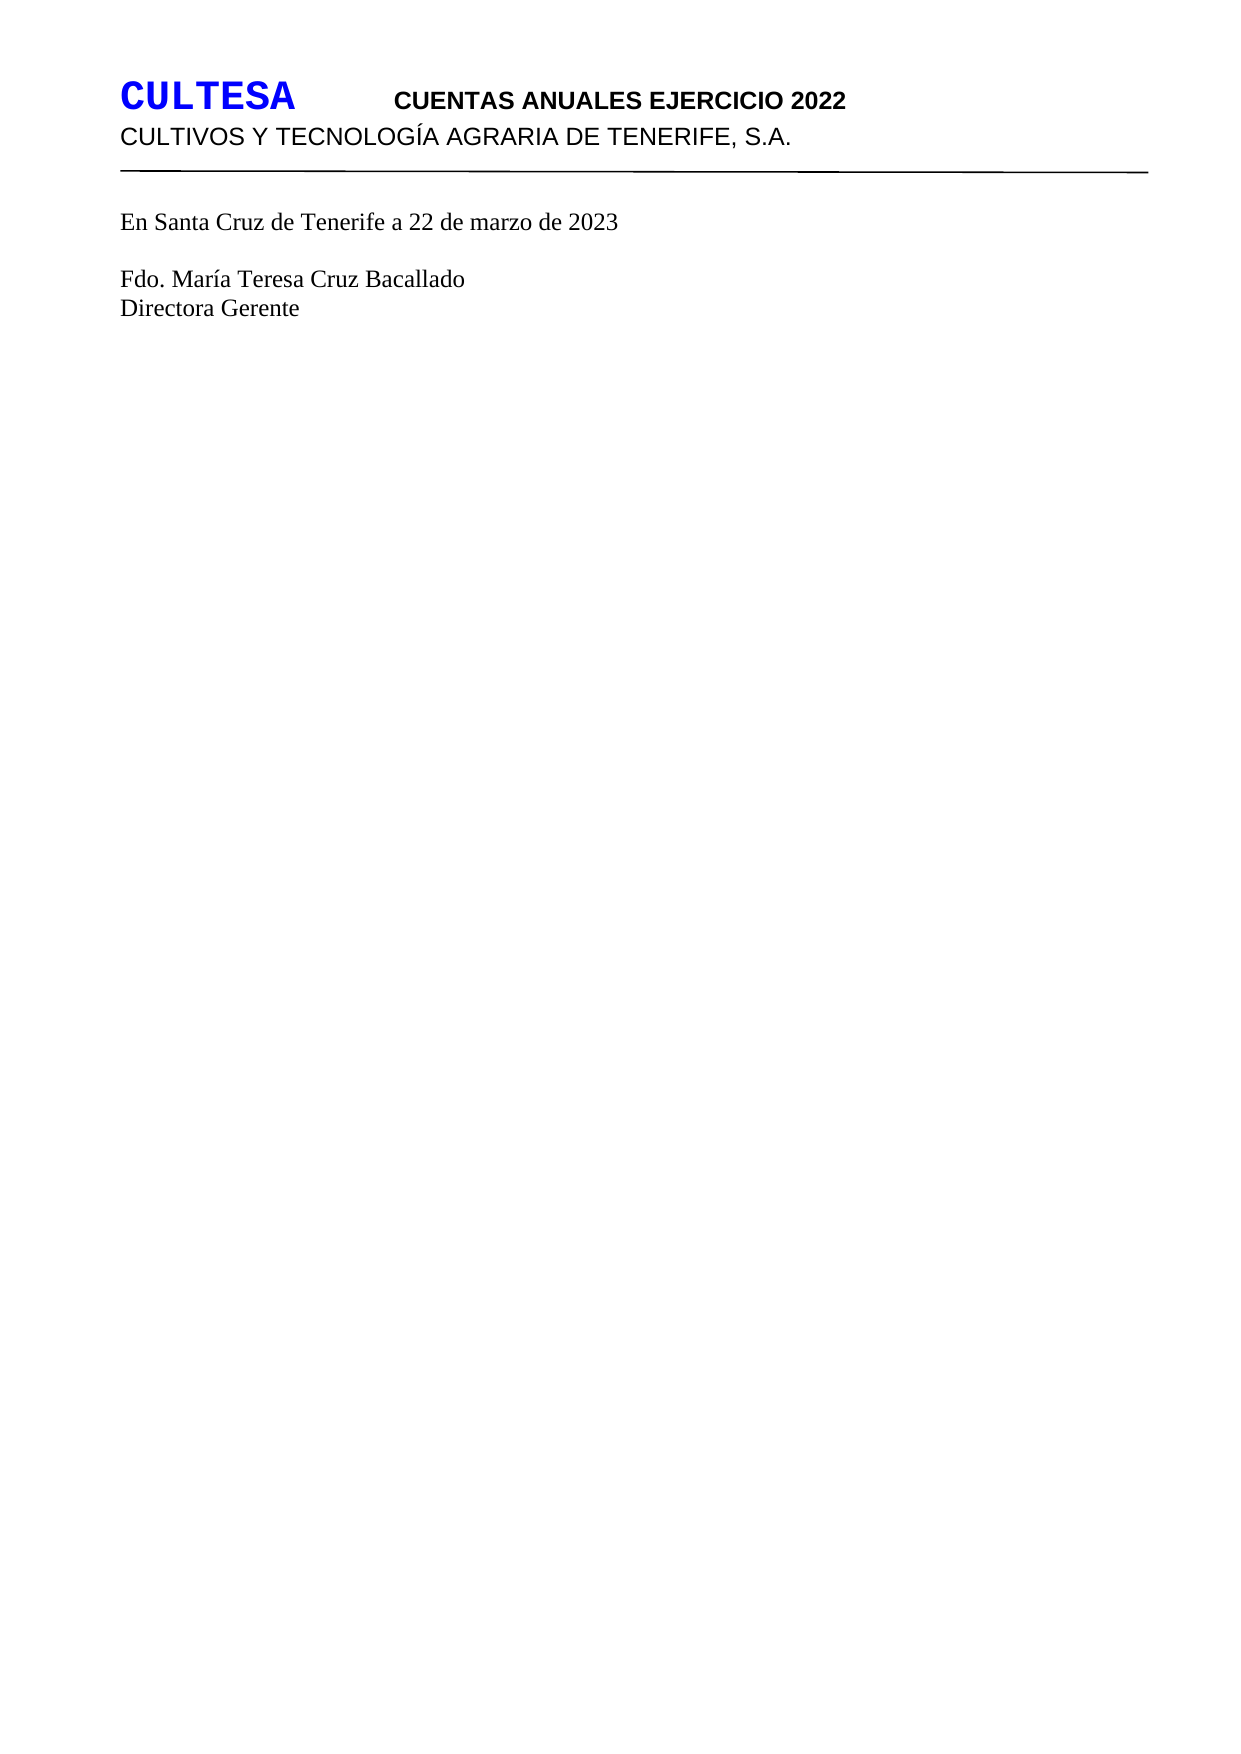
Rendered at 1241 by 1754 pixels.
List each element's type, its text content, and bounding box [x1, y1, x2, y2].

text En Santa Cruz de Tenerife a 22 de marzo de 2023 [120, 207, 1120, 236]
text Directora Gerente [120, 293, 1120, 322]
text Fdo. María Teresa Cruz Bacallado [120, 264, 1120, 293]
